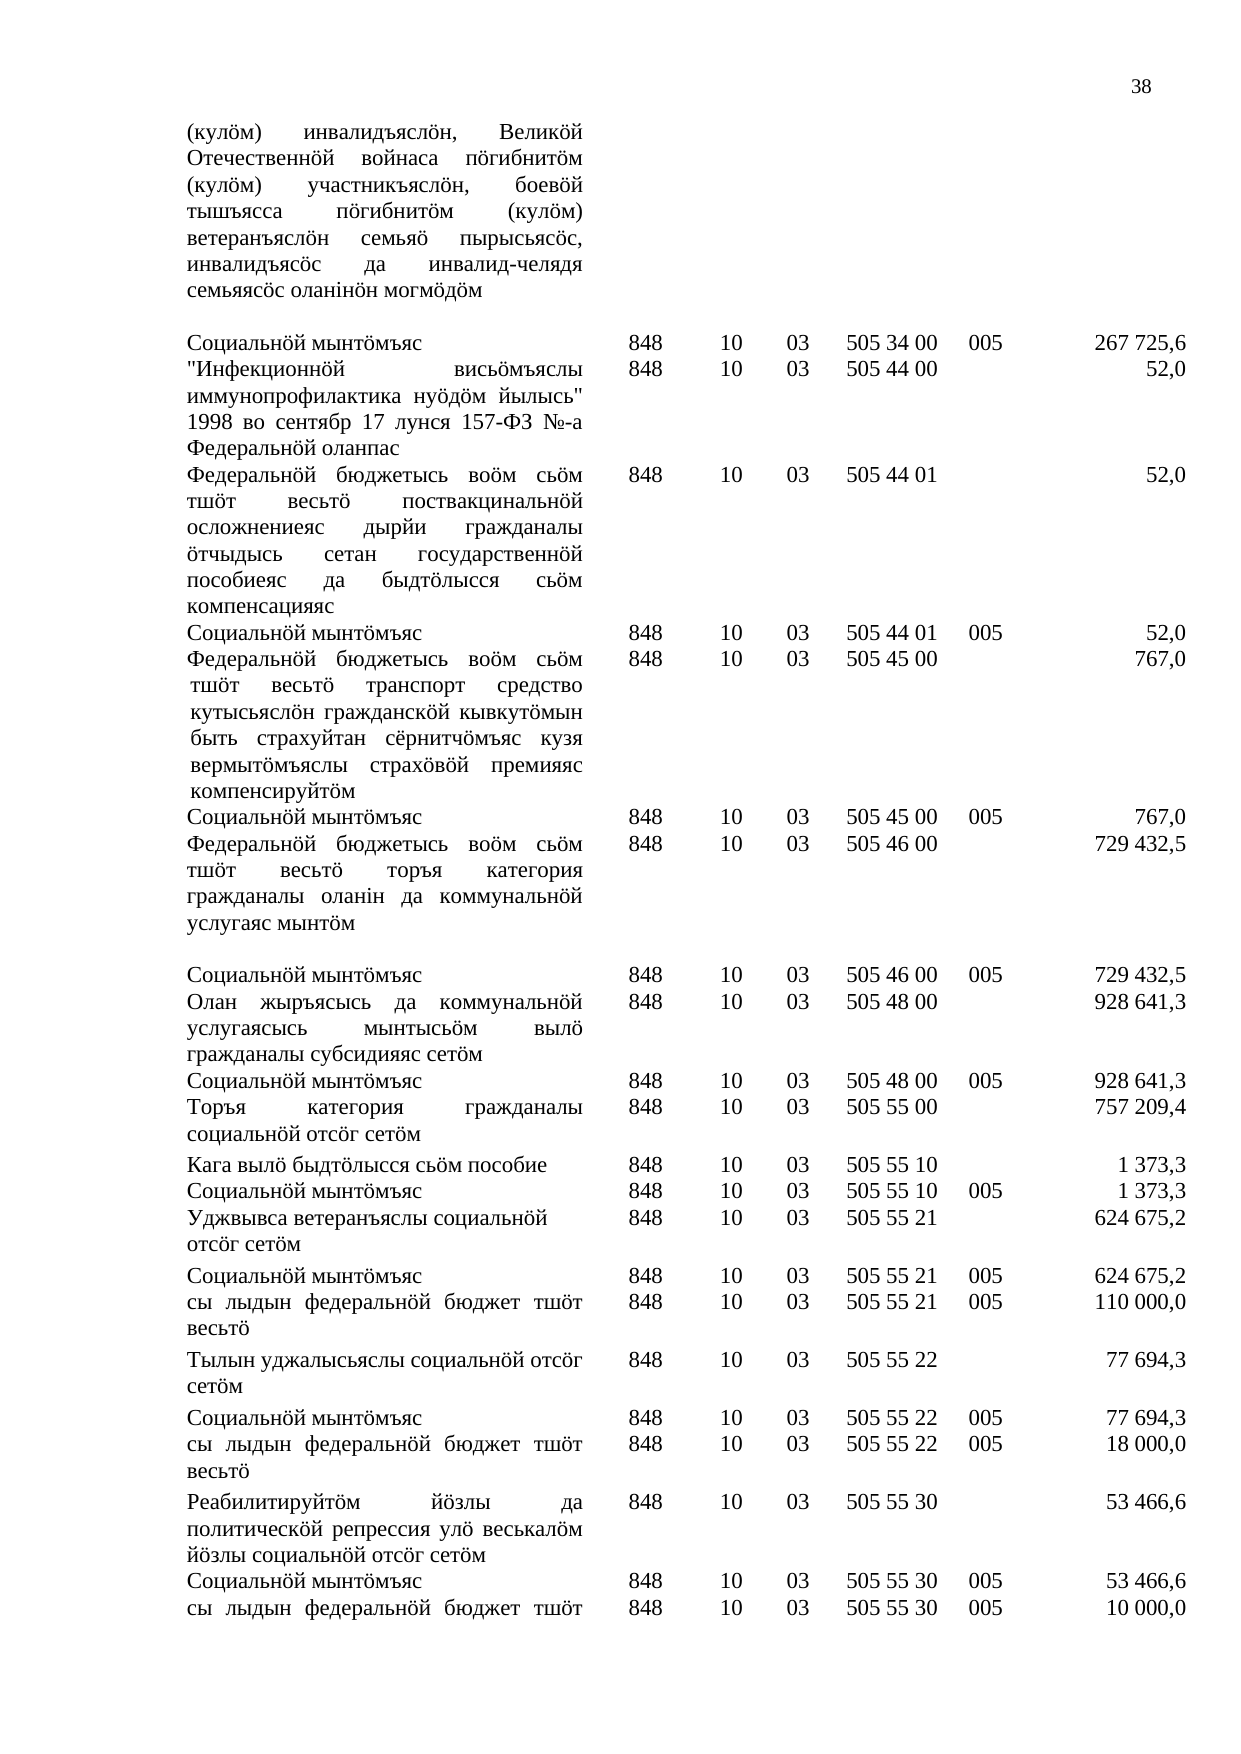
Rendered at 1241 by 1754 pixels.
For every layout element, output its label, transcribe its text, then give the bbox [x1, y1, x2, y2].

table_cell 729 432,5 [1023, 830, 1192, 961]
table_cell [1192, 1178, 1229, 1204]
table_cell 10 [702, 1594, 760, 1620]
table_cell 10 [702, 1404, 760, 1430]
table_cell [1023, 118, 1192, 329]
table_cell [1192, 830, 1229, 961]
table_cell [1192, 961, 1229, 988]
table_cell 03 [760, 1204, 836, 1262]
table_cell 505 44 01 [836, 461, 948, 619]
table_cell 10 [702, 1093, 760, 1151]
table_cell [948, 988, 1023, 1067]
table_cell 848 [589, 645, 702, 803]
table_cell [1192, 1067, 1229, 1093]
table_cell 848 [589, 1567, 702, 1594]
table_cell 848 [589, 1204, 702, 1262]
table_cell 10 [702, 1288, 760, 1346]
table_cell 1 373,3 [1023, 1178, 1192, 1204]
table_cell [948, 461, 1023, 619]
table_cell 505 46 00 [836, 830, 948, 961]
table_cell 505 55 21 [836, 1262, 948, 1288]
table_cell 005 [948, 1178, 1023, 1204]
table_cell [1192, 645, 1229, 803]
table_cell 848 [589, 830, 702, 961]
table_cell 10 [702, 961, 760, 988]
table_cell 505 48 00 [836, 1067, 948, 1093]
table_cell 848 [589, 1594, 702, 1620]
table_cell сы лыдын федеральнöй бюджет тшöт [181, 1594, 589, 1620]
table_cell 848 [589, 1262, 702, 1288]
table_cell 505 55 10 [836, 1151, 948, 1177]
table_cell 03 [760, 355, 836, 461]
table_cell 18 000,0 [1023, 1430, 1192, 1488]
table_cell 848 [589, 1404, 702, 1430]
table_cell 505 55 22 [836, 1404, 948, 1430]
table_cell 767,0 [1023, 803, 1192, 830]
table_cell [589, 118, 702, 329]
table_cell Кага вылö быдтöлысся сьöм пособие [181, 1151, 589, 1177]
table_cell 505 55 22 [836, 1346, 948, 1404]
table_cell 505 55 30 [836, 1594, 948, 1620]
table_cell [1192, 1404, 1229, 1430]
table_cell 848 [589, 355, 702, 461]
table_cell 03 [760, 1430, 836, 1488]
table_cell 005 [948, 803, 1023, 830]
table_cell [760, 118, 836, 329]
table_cell 110 000,0 [1023, 1288, 1192, 1346]
table_cell 77 694,3 [1023, 1404, 1192, 1430]
table_cell 505 44 00 [836, 355, 948, 461]
table_cell 10 [702, 645, 760, 803]
table_cell 1 373,3 [1023, 1151, 1192, 1177]
table_cell 03 [760, 1067, 836, 1093]
table_cell [948, 645, 1023, 803]
table_cell 03 [760, 1567, 836, 1594]
table_cell 848 [589, 1288, 702, 1346]
table_cell Социальнöй мынтöмъяс [181, 961, 589, 988]
table_cell Торъя категория гражданалы социальнöй отсöг сетöм [181, 1093, 589, 1151]
table_cell 03 [760, 961, 836, 988]
table_cell 848 [589, 1488, 702, 1567]
table_cell 505 45 00 [836, 645, 948, 803]
table_cell 505 55 10 [836, 1178, 948, 1204]
table_cell 53 466,6 [1023, 1567, 1192, 1594]
table_cell 10 [702, 329, 760, 355]
table_cell сы лыдын федеральнöй бюджет тшöт весьтö [181, 1288, 589, 1346]
table_cell 77 694,3 [1023, 1346, 1192, 1404]
table_cell [948, 1488, 1023, 1567]
table_cell 03 [760, 1151, 836, 1177]
table_cell 928 641,3 [1023, 988, 1192, 1067]
table_cell 03 [760, 1178, 836, 1204]
table_cell 505 48 00 [836, 988, 948, 1067]
table_cell Федеральнöй бюджетысь воöм сьöм тшöт весьтö транспорт средство кутысьяслöн гражданскöй кывкутöмын быть страхуйтан сёрнитчöмъяс кузя вермытöмъяслы страхöвöй премияяс компенсируйтöм [181, 645, 589, 803]
table_cell 03 [760, 803, 836, 830]
table_cell 005 [948, 1067, 1023, 1093]
table_cell 52,0 [1023, 355, 1192, 461]
table_cell 53 466,6 [1023, 1488, 1192, 1567]
table_cell 10 [702, 1488, 760, 1567]
table_cell [1192, 1288, 1229, 1346]
table_cell 10 [702, 1204, 760, 1262]
table_cell Реабилитируйтöм йöзлы да политическöй репрессия улö веськалöм йöзлы социальнöй отсöг сетöм [181, 1488, 589, 1567]
table_cell Социальнöй мынтöмъяс [181, 1262, 589, 1288]
table_cell [1192, 1488, 1229, 1567]
table_cell [1192, 118, 1229, 329]
table_cell 505 55 30 [836, 1488, 948, 1567]
table_cell 03 [760, 1594, 836, 1620]
table_cell 005 [948, 329, 1023, 355]
table_cell 10 [702, 619, 760, 645]
table_cell 03 [760, 830, 836, 961]
table_cell 505 55 21 [836, 1204, 948, 1262]
table_cell [948, 1151, 1023, 1177]
table_cell 10 000,0 [1023, 1594, 1192, 1620]
table_cell 729 432,5 [1023, 961, 1192, 988]
table_cell 757 209,4 [1023, 1093, 1192, 1151]
table_cell 848 [589, 988, 702, 1067]
table_cell 52,0 [1023, 461, 1192, 619]
table_cell 10 [702, 1151, 760, 1177]
table_cell [1192, 1093, 1229, 1151]
table_cell [948, 1093, 1023, 1151]
table_cell 005 [948, 1567, 1023, 1594]
table_cell 10 [702, 803, 760, 830]
table_cell сы лыдын федеральнöй бюджет тшöт весьтö [181, 1430, 589, 1488]
table_cell (кулöм) инвалидъяслöн, Великöй Отечественнöй войнаса пöгибнитöм (кулöм) участникъяслöн, боевöй тышъясса пöгибнитöм (кулöм) ветеранъяслöн семьяö пырысьясöс, инвалидъясöс да инвалид-челядя семьяясöс оланінöн могмöдöм [181, 118, 589, 329]
table_cell 848 [589, 961, 702, 988]
table_cell [1192, 461, 1229, 619]
table_cell [1192, 329, 1229, 355]
table_cell 848 [589, 1178, 702, 1204]
table_cell Федеральнöй бюджетысь воöм сьöм тшöт весьтö торъя категория гражданалы оланін да коммунальнöй услугаяс мынтöм [181, 830, 589, 961]
table_cell 03 [760, 461, 836, 619]
table_cell 10 [702, 461, 760, 619]
table_cell 005 [948, 1404, 1023, 1430]
table_cell 767,0 [1023, 645, 1192, 803]
table_cell [948, 830, 1023, 961]
table_cell 848 [589, 1093, 702, 1151]
table_cell [1192, 1204, 1229, 1262]
table_cell [1192, 355, 1229, 461]
table_cell 10 [702, 1567, 760, 1594]
table_cell 848 [589, 619, 702, 645]
table_cell 928 641,3 [1023, 1067, 1192, 1093]
table_cell [1192, 1567, 1229, 1594]
table_cell 03 [760, 1288, 836, 1346]
table_cell 03 [760, 645, 836, 803]
table_cell 267 725,6 [1023, 329, 1192, 355]
table_cell 10 [702, 355, 760, 461]
table_cell Федеральнöй бюджетысь воöм сьöм тшöт весьтö поствакцинальнöй осложнениеяс дырйи гражданалы öтчыдысь сетан государственнöй пособиеяс да быдтöлысся сьöм компенсацияяс [181, 461, 589, 619]
table_cell 10 [702, 1178, 760, 1204]
table_cell 10 [702, 988, 760, 1067]
table_cell 848 [589, 1430, 702, 1488]
table_cell 005 [948, 1430, 1023, 1488]
table_cell Уджвывса ветеранъяслы социальнöй отсöг сетöм [181, 1204, 589, 1262]
table_cell [702, 118, 760, 329]
table_cell 03 [760, 329, 836, 355]
table_cell 505 46 00 [836, 961, 948, 988]
table_cell Социальнöй мынтöмъяс [181, 1404, 589, 1430]
table_cell 848 [589, 1346, 702, 1404]
table_cell 505 55 30 [836, 1567, 948, 1594]
table_cell 005 [948, 961, 1023, 988]
table_cell 03 [760, 1346, 836, 1404]
table_cell [1192, 1346, 1229, 1404]
table_cell 03 [760, 1093, 836, 1151]
table_cell 624 675,2 [1023, 1204, 1192, 1262]
table_cell Социальнöй мынтöмъяс [181, 329, 589, 355]
table_cell Социальнöй мынтöмъяс [181, 619, 589, 645]
table_cell Олан жыръясысь да коммунальнöй услугаясысь мынтысьöм вылö гражданалы субсидияяс сетöм [181, 988, 589, 1067]
table_cell [1192, 988, 1229, 1067]
table_cell 03 [760, 1404, 836, 1430]
table_cell 505 44 01 [836, 619, 948, 645]
table_cell 03 [760, 1488, 836, 1567]
table_cell 005 [948, 619, 1023, 645]
table_cell Социальнöй мынтöмъяс [181, 1067, 589, 1093]
table_cell 10 [702, 1430, 760, 1488]
table_cell [1192, 619, 1229, 645]
table_cell 005 [948, 1262, 1023, 1288]
table_cell [948, 1204, 1023, 1262]
table_cell Тылын уджалысьяслы социальнöй отсöг сетöм [181, 1346, 589, 1404]
table_cell 505 55 22 [836, 1430, 948, 1488]
table_cell 10 [702, 1262, 760, 1288]
table_cell Социальнöй мынтöмъяс [181, 1178, 589, 1204]
table_cell 505 34 00 [836, 329, 948, 355]
table_cell [836, 118, 948, 329]
table_cell 848 [589, 329, 702, 355]
table_cell "Инфекционнöй висьöмъяслы иммунопрофилактика нуöдöм йылысь" 1998 во сентябр 17 лунся 157-ФЗ №-а Федеральнöй оланпас [181, 355, 589, 461]
table_cell [1192, 1151, 1229, 1177]
table_cell 03 [760, 1262, 836, 1288]
table_cell [1192, 1594, 1229, 1620]
table_cell 10 [702, 1067, 760, 1093]
table_cell 005 [948, 1288, 1023, 1346]
table_cell 848 [589, 803, 702, 830]
table_cell 505 45 00 [836, 803, 948, 830]
table_cell [1192, 1430, 1229, 1488]
table_cell [948, 355, 1023, 461]
table_cell 848 [589, 461, 702, 619]
table_cell 848 [589, 1067, 702, 1093]
table_cell 624 675,2 [1023, 1262, 1192, 1288]
table_cell Социальнöй мынтöмъяс [181, 1567, 589, 1594]
table_cell 10 [702, 1346, 760, 1404]
table_cell 848 [589, 1151, 702, 1177]
table_cell 03 [760, 988, 836, 1067]
table_cell 10 [702, 830, 760, 961]
table_cell [948, 118, 1023, 329]
table_cell [948, 1346, 1023, 1404]
table_cell 505 55 21 [836, 1288, 948, 1346]
table_cell 03 [760, 619, 836, 645]
table_cell [1192, 1262, 1229, 1288]
table_cell [1192, 803, 1229, 830]
table_cell 505 55 00 [836, 1093, 948, 1151]
table_cell 52,0 [1023, 619, 1192, 645]
table_cell 005 [948, 1594, 1023, 1620]
table_cell Социальнöй мынтöмъяс [181, 803, 589, 830]
